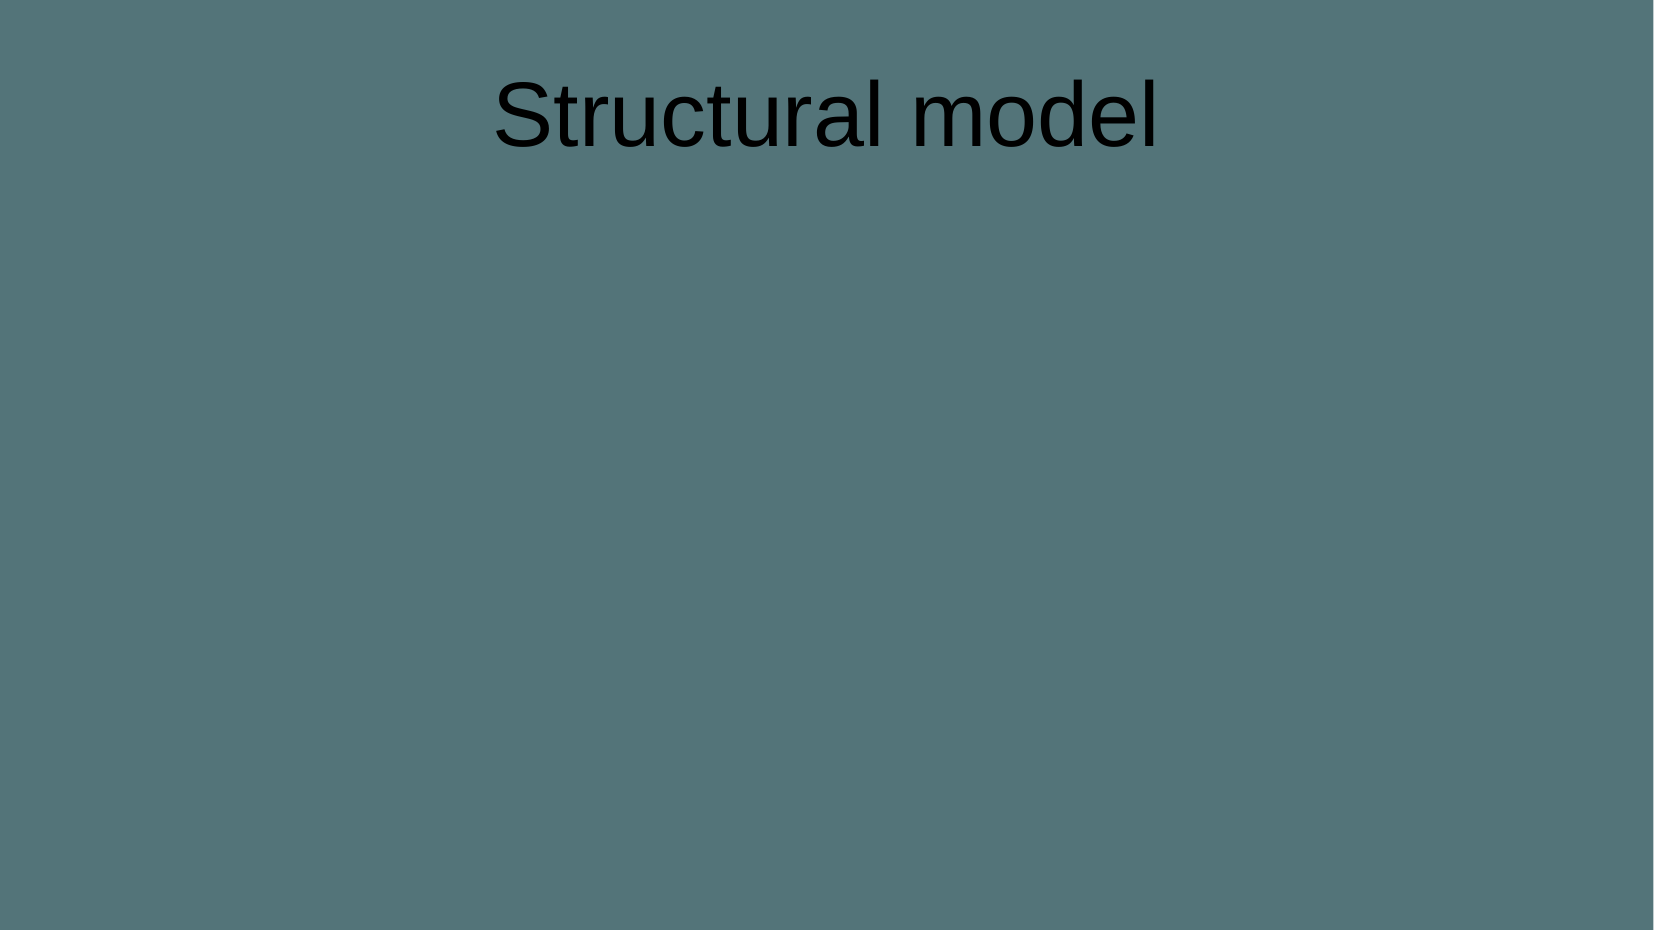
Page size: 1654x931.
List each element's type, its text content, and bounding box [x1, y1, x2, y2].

title Structural model [82, 37, 1571, 193]
